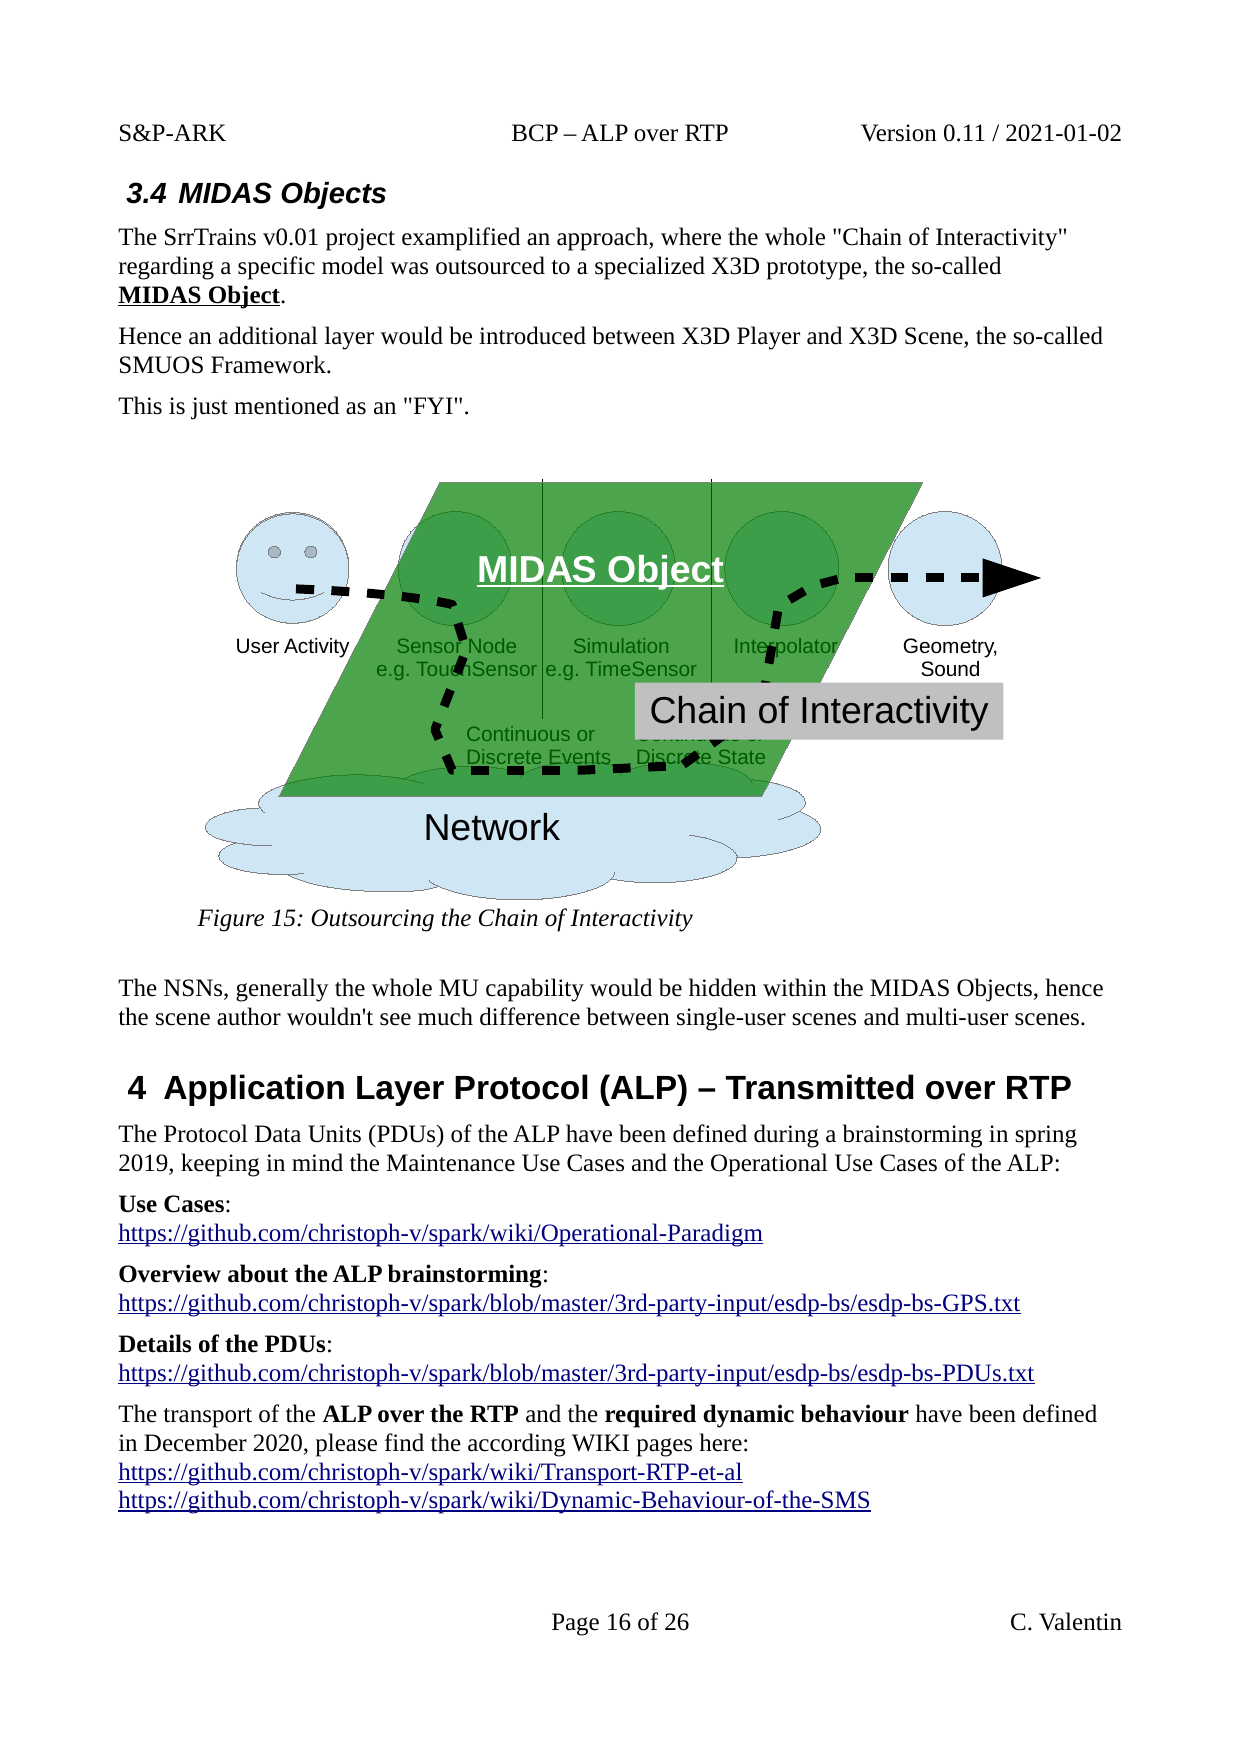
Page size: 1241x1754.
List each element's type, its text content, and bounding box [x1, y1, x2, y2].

text Hence an additional layer would be introduced between X3D Player and X3D Scene, the so-called SMUOS Framework. [118, 321, 1122, 379]
text Details of the PDUs: https://github.com/christoph-v/spark/blob/master/3rd-party-input/esdp-bs/esdp-bs-PDUs.txt [118, 1329, 1122, 1387]
subtitle MIDAS Objects [118, 176, 1122, 210]
text Overview about the ALP brainstorming: https://github.com/christoph-v/spark/blob/master/3rd-party-input/esdp-bs/esdp-bs-GPS.txt [118, 1259, 1122, 1317]
text Figure 15: Outsourcing the Chain of Interactivity [197, 479, 1077, 932]
subtitle Application Layer Protocol (ALP) – Transmitted over RTP [118, 1068, 1122, 1107]
text Use Cases: https://github.com/christoph-v/spark/wiki/Operational-Paradigm [118, 1189, 1122, 1247]
text The Protocol Data Units (PDUs) of the ALP have been defined during a brainstorming in spring 2019, keeping in mind the Maintenance Use Cases and the Operational Use Cases of the ALP: [118, 1119, 1122, 1177]
text This is just mentioned as an "FYI". [118, 391, 1122, 420]
text The NSNs, generally the whole MU capability would be hidden within the MIDAS Objects, hence the scene author wouldn't see much difference between single-user scenes and multi-user scenes. [118, 973, 1122, 1031]
text The SrrTrains v0.01 project examplified an approach, where the whole "Chain of Interactivity" regarding a specific model was outsourced to a specialized X3D prototype, the so-called MIDAS Object. [118, 222, 1122, 309]
text The transport of the ALP over the RTP and the required dynamic behaviour have been defined in December 2020, please find the according WIKI pages here: https://github.com/christoph-v/spark/wiki/Transport-RTP-et-al https://github.com/christoph-v/spark/wiki/Dynamic-Behaviour-of-the-SMS [118, 1399, 1122, 1514]
